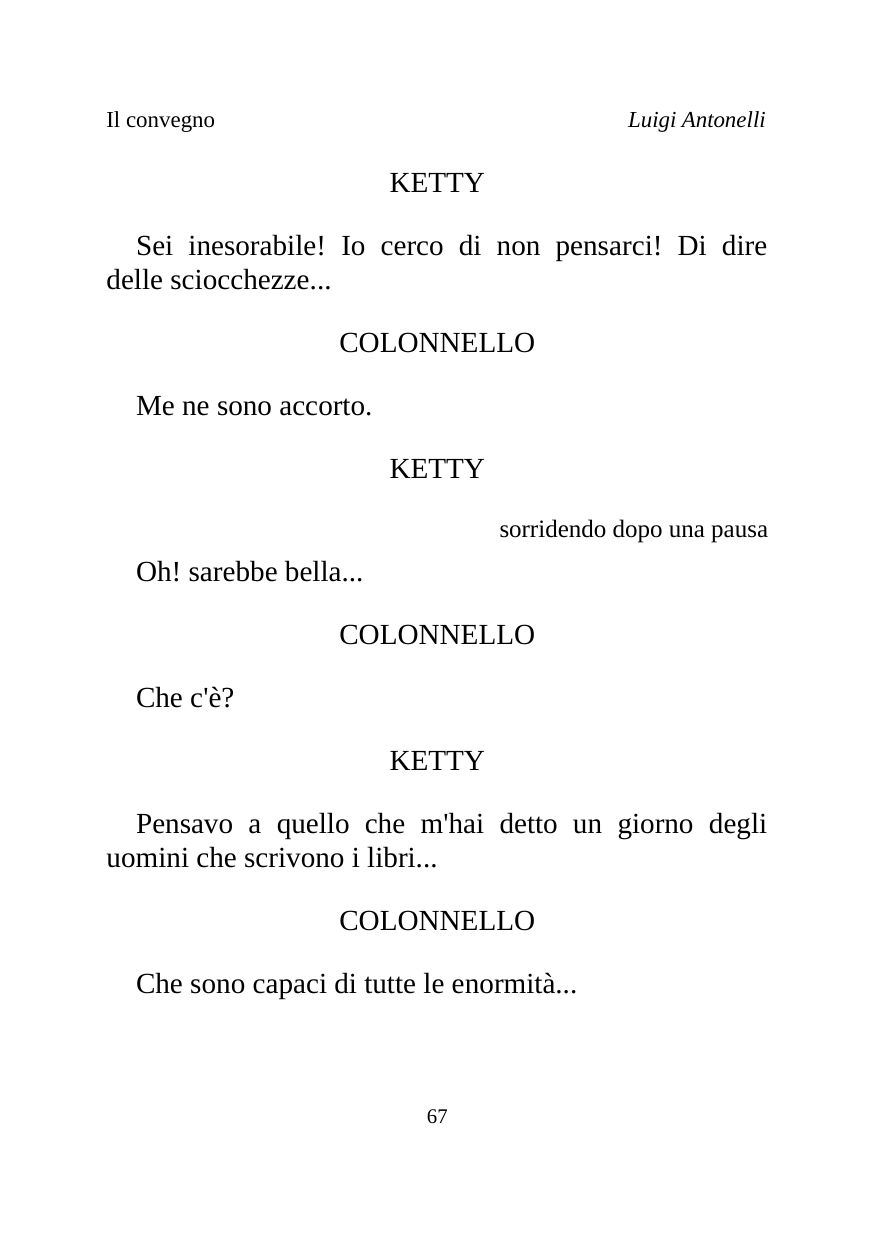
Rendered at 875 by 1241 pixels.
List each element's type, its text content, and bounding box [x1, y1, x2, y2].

text sorridendo dopo una pausa [431, 514, 768, 543]
text Che sono capaci di tutte le enormità... [106, 966, 768, 999]
text Me ne sono accorto. [106, 388, 768, 421]
text COLONNELLO [106, 617, 768, 651]
text Pensavo a quello che m'hai detto un giorno degli uomini che scrivono i libri... [106, 806, 768, 873]
text Oh! sarebbe bella... [106, 554, 768, 588]
text KETTY [106, 165, 768, 199]
text Sei inesorabile! Io cerco di non pensarci! Di dire delle sciocchezze... [106, 228, 768, 295]
text KETTY [106, 743, 768, 777]
text COLONNELLO [106, 903, 768, 937]
text KETTY [106, 451, 768, 484]
text COLONNELLO [106, 325, 768, 358]
text Che c'è? [106, 680, 768, 714]
